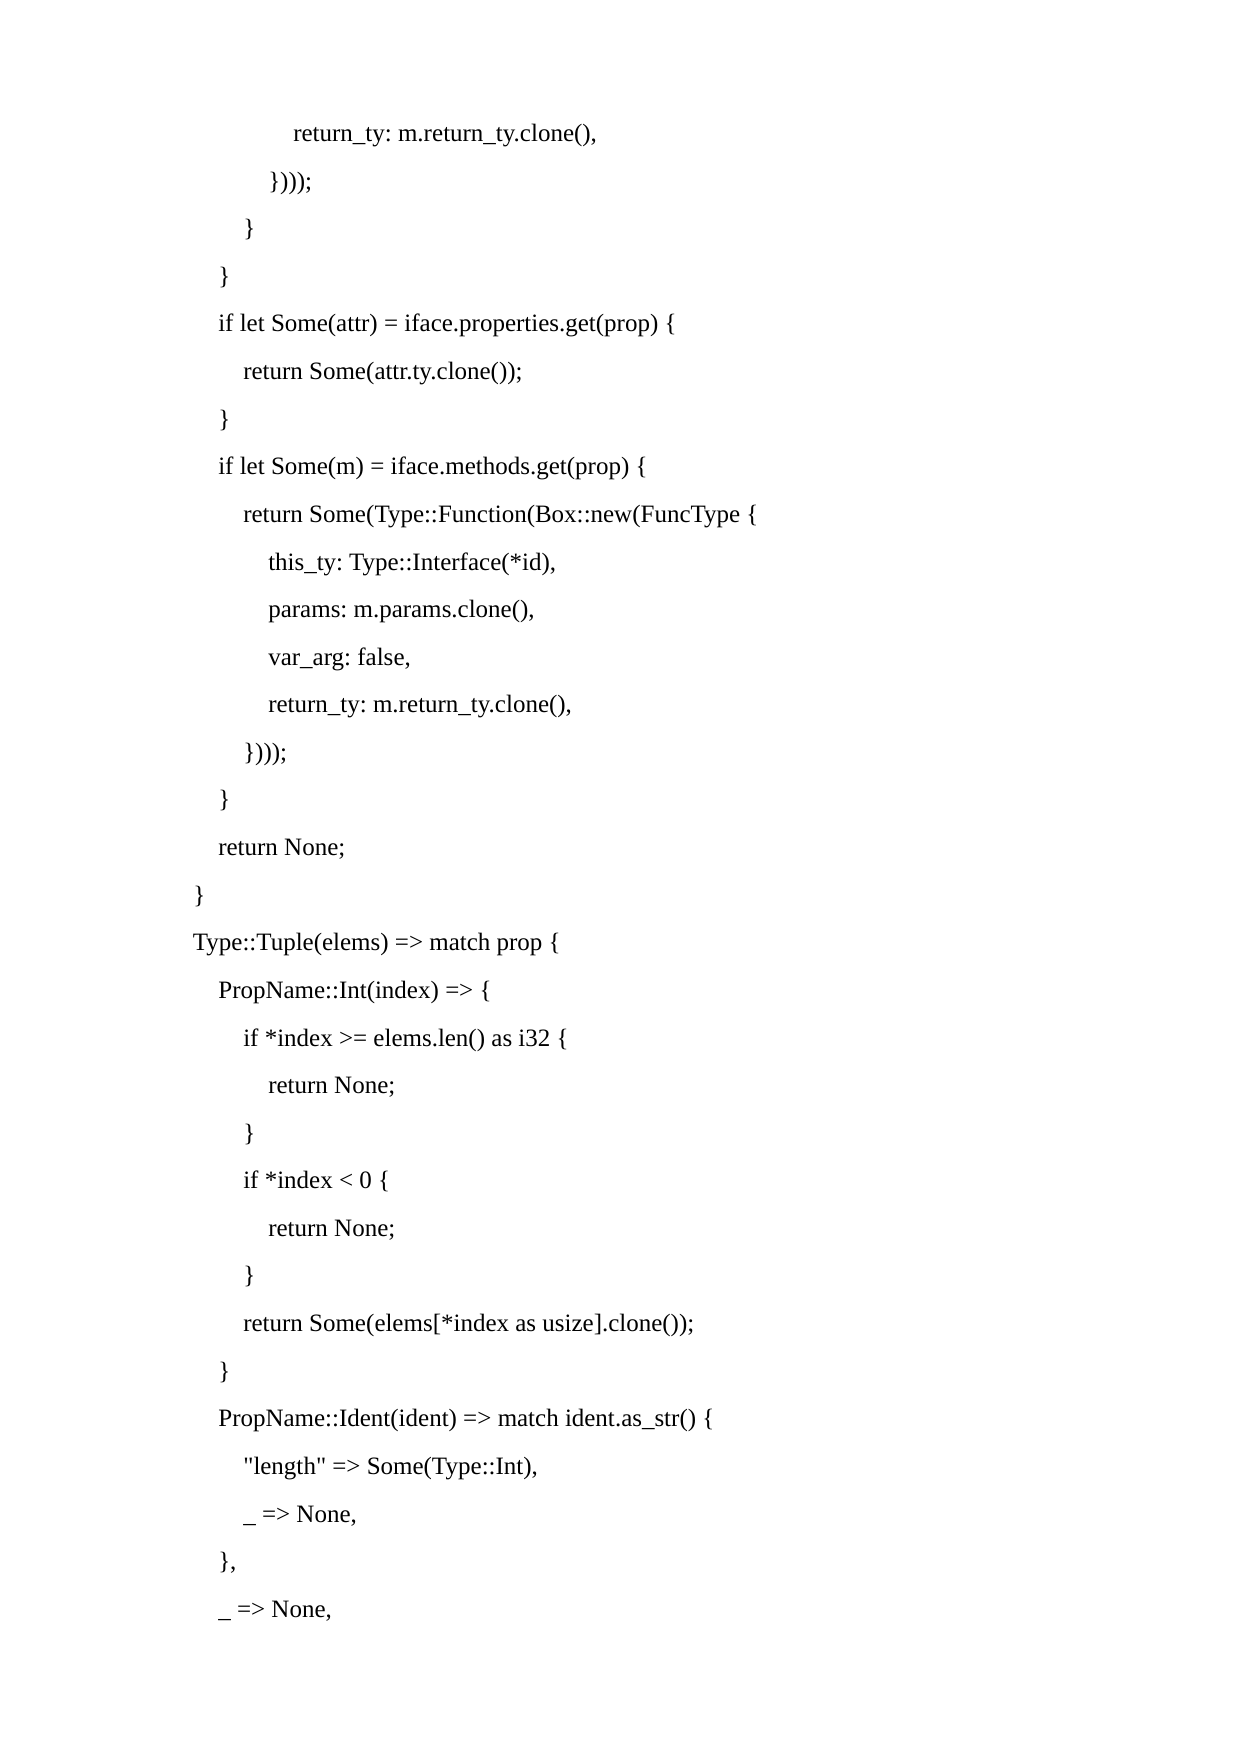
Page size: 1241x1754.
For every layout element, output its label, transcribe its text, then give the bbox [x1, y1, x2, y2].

text } [118, 1261, 1122, 1289]
text return None; [118, 1213, 1122, 1242]
text "length" => Some(Type::Int), [118, 1451, 1122, 1480]
text return Some(Type::Function(Box::new(FuncType { [118, 499, 1122, 528]
text } [118, 1118, 1122, 1147]
text } [118, 213, 1122, 242]
text if *index >= elems.len() as i32 { [118, 1023, 1122, 1051]
text params: m.params.clone(), [118, 594, 1122, 623]
text if let Some(m) = iface.methods.get(prop) { [118, 451, 1122, 480]
text } [118, 784, 1122, 813]
text if let Some(attr) = iface.properties.get(prop) { [118, 308, 1122, 337]
text } [118, 880, 1122, 908]
text PropName::Ident(ident) => match ident.as_str() { [118, 1403, 1122, 1432]
text } [118, 1356, 1122, 1384]
text if *index < 0 { [118, 1165, 1122, 1194]
text _ => None, [118, 1499, 1122, 1527]
text _ => None, [118, 1594, 1122, 1623]
text } [118, 261, 1122, 290]
text this_ty: Type::Interface(*id), [118, 547, 1122, 575]
text }))); [118, 166, 1122, 194]
text return_ty: m.return_ty.clone(), [118, 118, 1122, 147]
text return Some(elems[*index as usize].clone()); [118, 1308, 1122, 1337]
text return None; [118, 832, 1122, 861]
text Type::Tuple(elems) => match prop { [118, 927, 1122, 956]
text var_arg: false, [118, 642, 1122, 671]
text }, [118, 1546, 1122, 1575]
text return_ty: m.return_ty.clone(), [118, 689, 1122, 718]
text PropName::Int(index) => { [118, 975, 1122, 1004]
text return Some(attr.ty.clone()); [118, 356, 1122, 385]
text return None; [118, 1070, 1122, 1099]
text } [118, 404, 1122, 432]
text }))); [118, 737, 1122, 766]
